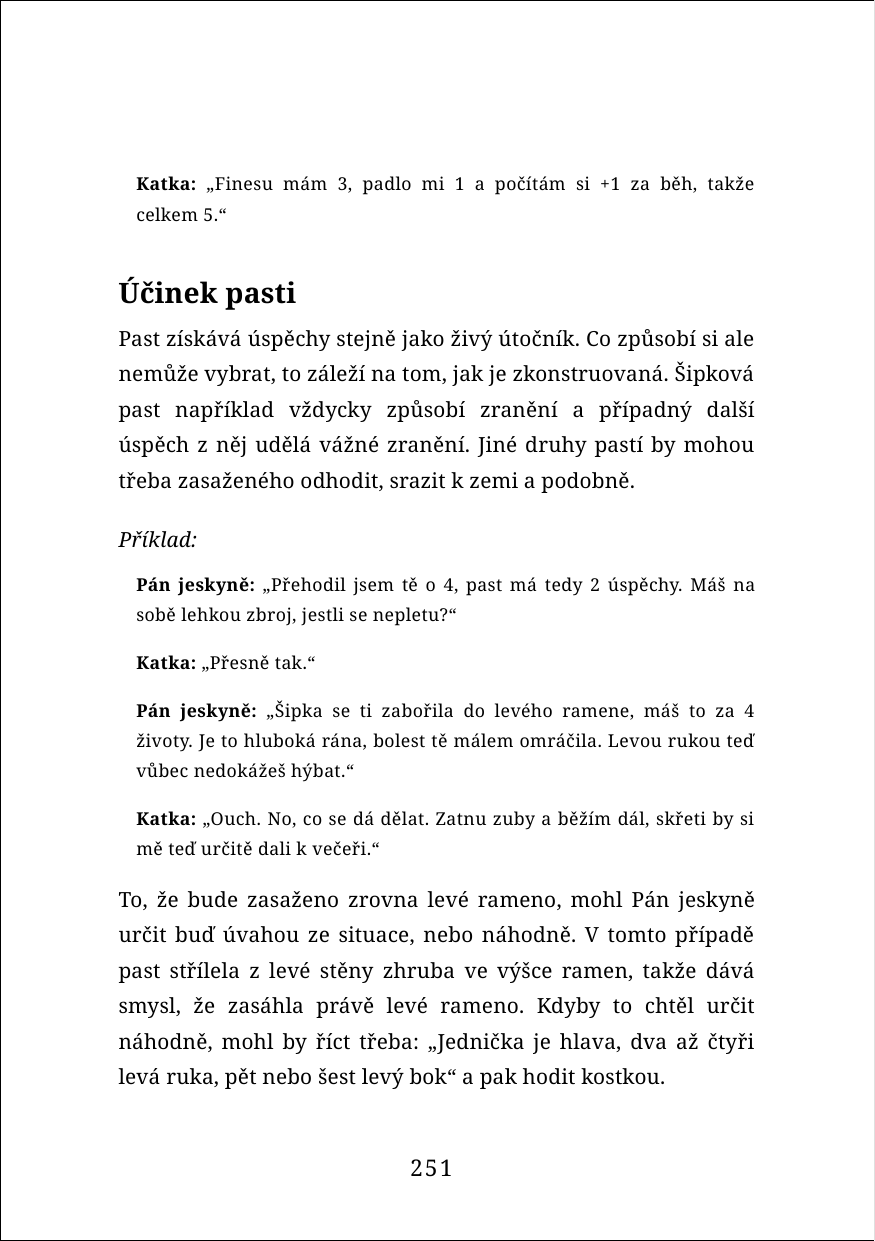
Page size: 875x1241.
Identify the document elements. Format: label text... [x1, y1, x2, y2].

text Katka: „Ouch. No, co se dá dělat. Zatnu zuby a běžím dál, skřeti by si mě teď určitě dali k večeři.“ [136, 807, 756, 861]
subtitle Účinek pasti [118, 273, 756, 312]
text Pán jeskyně: „Šipka se ti zabořila do levého ramene, máš to za 4 životy. Je to hluboká rána, bolest tě málem omráčila. Levou rukou teď vůbec nedokážeš hýbat.“ [136, 698, 756, 783]
text Příklad: [118, 525, 756, 553]
text To, že bude zasaženo zrovna levé rameno, mohl Pán jeskyně určit buď úvahou ze situace, nebo náhodně. V tomto případě past střílela z levé stěny zhruba ve výšce ramen, takže dává smysl, že zasáhla právě levé rameno. Kdyby to chtěl určit náhodně, mohl by říct třeba: „Jednička je hlava, dva až čtyři levá ruka, pět nebo šest levý bok“ a pak hodit kostkou. [118, 885, 756, 1091]
text Pán jeskyně: „Přehodil jsem tě o 4, past má tedy 2 úspěchy. Máš na sobě lehkou zbroj, jestli se nepletu?“ [136, 572, 756, 627]
text Katka: „Finesu mám 3, padlo mi 1 a počítám si +1 za běh, takže celkem 5.“ [136, 172, 756, 226]
text Katka: „Přesně tak.“ [136, 650, 756, 674]
text Past získává úspěchy stejně jako živý útočník. Co způsobí si ale nemůže vybrat, to záleží na tom, jak je zkonstruovaná. Šipková past například vždycky způsobí zranění a případný další úspěch z něj udělá vážné zranění. Jiné druhy pastí by mohou třeba zasaženého odhodit, srazit k zemi a podobně. [118, 324, 756, 494]
